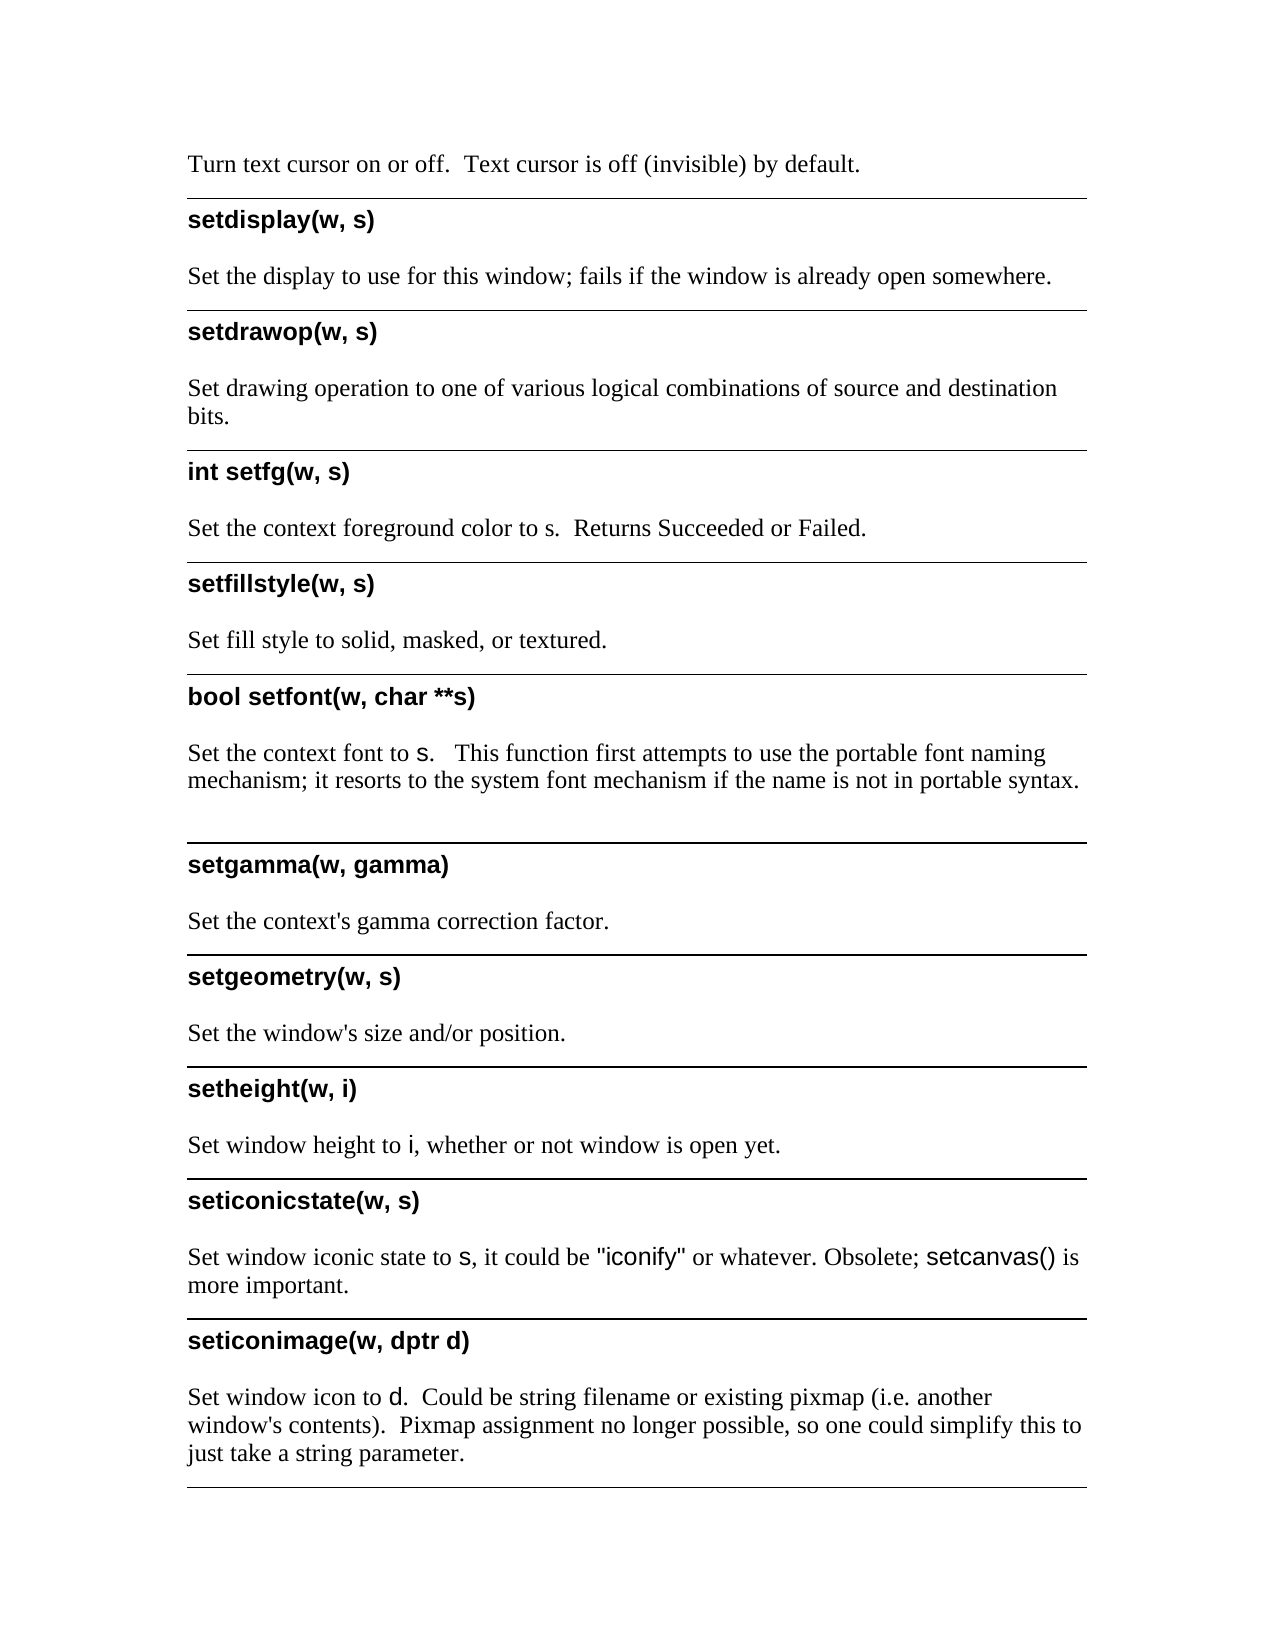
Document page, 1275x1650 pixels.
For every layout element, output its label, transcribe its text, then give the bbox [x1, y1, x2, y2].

text Set the display to use for this window; fails if the window is already open somewhere. [187, 262, 1087, 290]
text int setfg(w, s) [187, 458, 1087, 486]
text Set window iconic state to s, it could be "iconify" or whatever. Obsolete; setcanvas() is more important. [187, 1243, 1087, 1299]
text Turn text cursor on or off. Text cursor is off (invisible) by default. [187, 150, 1087, 178]
text setdisplay(w, s) [187, 206, 1087, 234]
text setgeometry(w, s) [187, 963, 1087, 991]
text Set fill style to solid, masked, or textured. [187, 626, 1087, 654]
text setdrawop(w, s) [187, 318, 1087, 346]
text Set the context's gamma correction factor. [187, 907, 1087, 934]
text Set window height to i, whether or not window is open yet. [187, 1131, 1087, 1159]
text Set the context font to s. This function first attempts to use the portable font naming mechanism; it resorts to the system font mechanism if the name is not in portable syntax. [187, 738, 1087, 794]
text Set window icon to d. Could be string filename or existing pixmap (i.e. another window's contents). Pixmap assignment no longer possible, so one could simplify this to just take a string parameter. [187, 1383, 1087, 1467]
text setgamma(w, gamma) [187, 851, 1087, 878]
text seticonimage(w, dptr d) [187, 1327, 1087, 1355]
text bool setfont(w, char **s) [187, 682, 1087, 710]
text Set drawing operation to one of various logical combinations of source and destination bits. [187, 374, 1087, 430]
text Set the context foreground color to s. Returns Succeeded or Failed. [187, 514, 1087, 542]
text setfillstyle(w, s) [187, 570, 1087, 598]
text setheight(w, i) [187, 1075, 1087, 1103]
text seticonicstate(w, s) [187, 1187, 1087, 1215]
text Set the window's size and/or position. [187, 1019, 1087, 1047]
